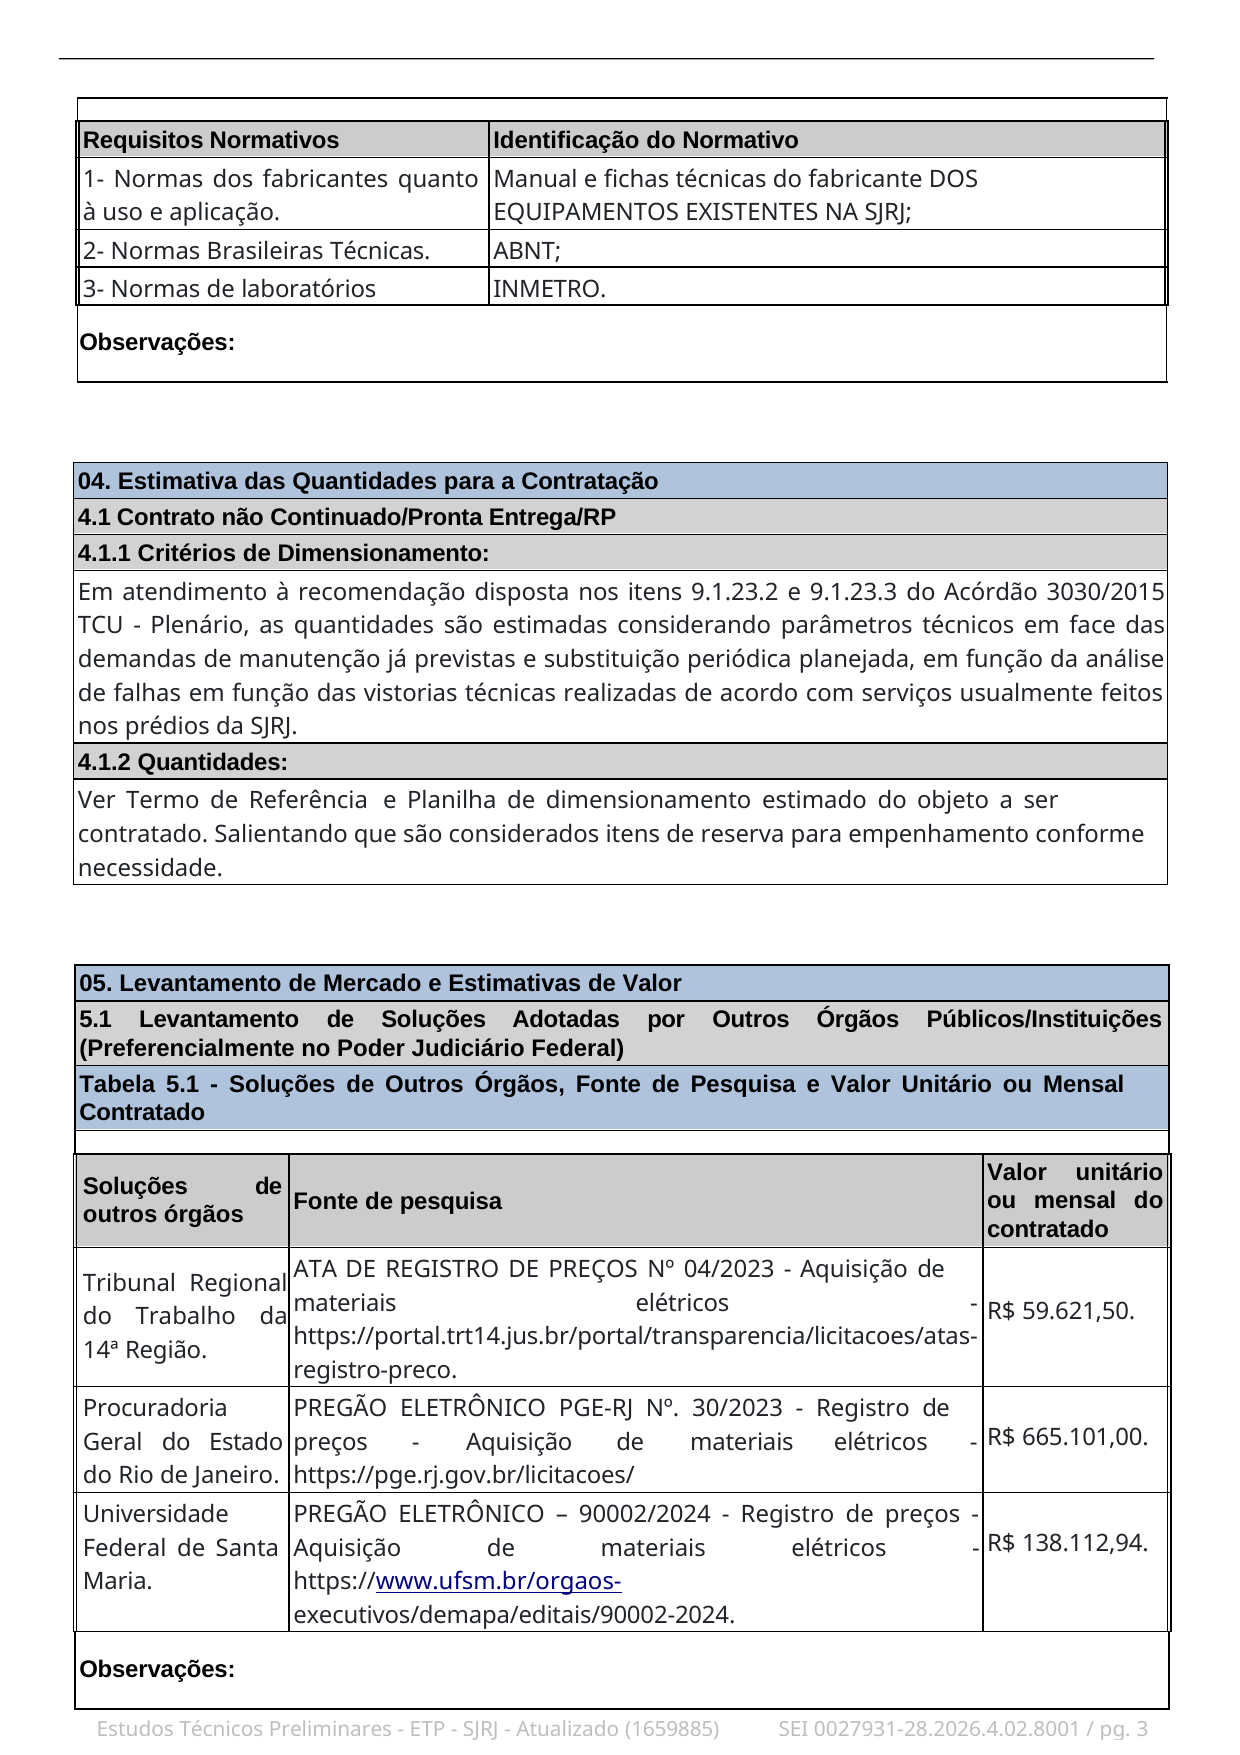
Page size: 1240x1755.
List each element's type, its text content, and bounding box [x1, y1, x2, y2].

table_cell Tabela 5.1 - Soluções de Outros Órgãos, Fonte de Pesquisa e Valor Unitário ou Mensal Contratado [76, 1066, 1168, 1129]
table_cell Observações: [76, 1632, 1168, 1708]
table_cell 4.1.2 Quantidades: [74, 744, 1167, 778]
table_cell Valor unitário ou mensal do contratado [984, 1155, 1167, 1246]
table_cell ATA DE REGISTRO DE PREÇOS Nº 04/2023 - Aquisição de materiais elétricos - https://portal.trt14.jus.br/portal/transparencia/licitacoes/atas- registro-preco. [290, 1248, 982, 1386]
table_cell PREGÃO ELETRÔNICO PGE-RJ Nº. 30/2023 - Registro de preços - Aquisição de materiais elétricos - https://pge.rj.gov.br/licitacoes/ [290, 1387, 982, 1492]
table_header 05. Levantamento de Mercado e Estimativas de Valor [76, 966, 1168, 1000]
table_cell Requisitos Normativos [80, 122, 488, 156]
table_cell PREGÃO ELETRÔNICO – 90002/2024 - Registro de preços - Aquisição de materiais elétricos - https://www.ufsm.br/orgaos- executivos/demapa/editais/90002-2024. [290, 1493, 982, 1631]
table_cell 3- Normas de laboratórios [80, 268, 488, 304]
table_cell INMETRO. [490, 268, 1164, 304]
table_cell Soluções de outros órgãos [77, 1155, 288, 1246]
table_cell Tribunal Regional do Trabalho da 14ª Região. [77, 1248, 288, 1386]
table_cell 5.1 Levantamento de Soluções Adotadas por Outros Órgãos Públicos/Instituições (Preferencialmente no Poder Judiciário Federal) [76, 1002, 1168, 1065]
table_header [78, 99, 1166, 120]
table_cell R$ 59.621,50. [984, 1248, 1167, 1386]
table_header 04. Estimativa das Quantidades para a Contratação [74, 463, 1167, 498]
table_cell Manual e fichas técnicas do fabricante DOS EQUIPAMENTOS EXISTENTES NA SJRJ; [490, 158, 1164, 228]
table_cell 4.1.1 Critérios de Dimensionamento: [74, 535, 1167, 569]
table_cell Em atendimento à recomendação disposta nos itens 9.1.23.2 e 9.1.23.3 do Acórdão 3030/2015 TCU - Plenário, as quantidades são estimadas considerando parâmetros técnicos em face das demandas de manutenção já previstas e substituição periódica planejada, em função da análise de falhas em função das vistorias técnicas realizadas de acordo com serviços usualmente feitos nos prédios da SJRJ. [74, 571, 1167, 742]
table_cell Fonte de pesquisa [290, 1155, 982, 1246]
table_cell [76, 1131, 1168, 1153]
table_cell 2- Normas Brasileiras Técnicas. [80, 230, 488, 266]
table_cell Procuradoria Geral do Estado do Rio de Janeiro. [77, 1387, 288, 1492]
table_cell 4.1 Contrato não Continuado/Pronta Entrega/RP [74, 499, 1167, 533]
table_cell ABNT; [490, 230, 1164, 266]
table_cell Observações: [78, 306, 1166, 381]
table_cell 1- Normas dos fabricantes quanto à uso e aplicação. [80, 158, 488, 228]
table_cell Universidade Federal de Santa Maria. [77, 1493, 288, 1631]
table_cell R$ 665.101,00. [984, 1387, 1167, 1492]
table_cell Ver Termo de Referência e Planilha de dimensionamento estimado do objeto a ser contratado. Salientando que são considerados itens de reserva para empenhamento conforme necessidade. [74, 780, 1167, 884]
table_cell R$ 138.112,94. [984, 1493, 1167, 1631]
table_cell Identificação do Normativo [490, 122, 1164, 156]
